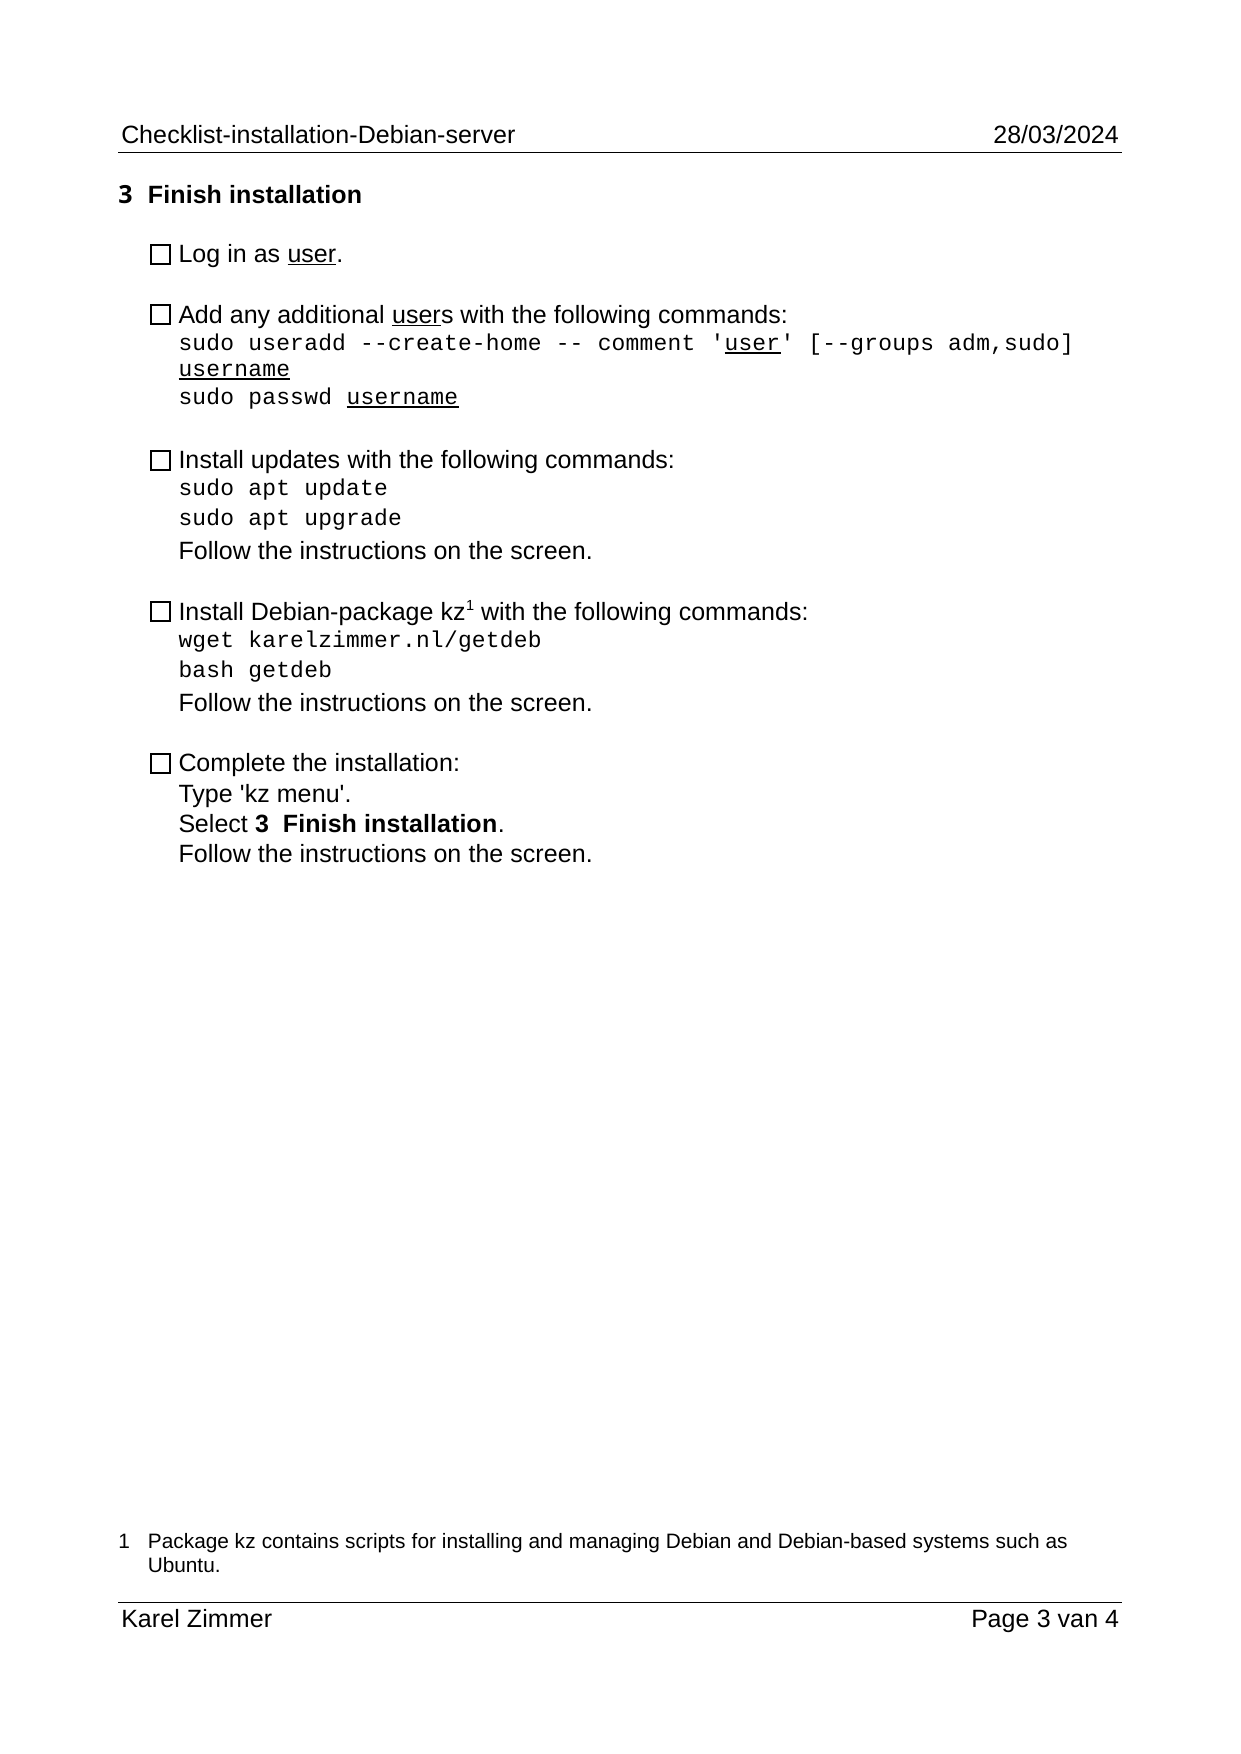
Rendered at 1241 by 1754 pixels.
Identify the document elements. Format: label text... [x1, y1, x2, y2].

table_cell Follow the instructions on the screen. [177, 839, 1122, 869]
table_cell [142, 809, 177, 839]
table_cell [118, 748, 142, 778]
table_cell [118, 566, 142, 597]
table_cell [118, 688, 142, 718]
table_cell [177, 415, 1122, 445]
table_cell [142, 506, 177, 536]
list Finish installation [118, 177, 1122, 211]
table_cell [142, 597, 177, 627]
table_cell [118, 597, 142, 627]
table_cell Select 3 Finish installation. [177, 809, 1122, 839]
table_cell Type 'kz menu'. [177, 779, 1122, 809]
table_cell Install updates with the following commands: [177, 445, 1122, 475]
table_cell [142, 384, 177, 415]
table_cell [142, 269, 177, 300]
table_cell Add any additional users with the following commands: [177, 300, 1122, 330]
table_cell [142, 718, 177, 748]
table_cell sudo passwd username [177, 384, 1122, 415]
table_cell [118, 809, 142, 839]
table_cell [177, 566, 1122, 597]
table_cell [118, 445, 142, 475]
table_header [142, 239, 177, 269]
table_header [118, 239, 142, 269]
table_cell [142, 445, 177, 475]
table_cell [142, 748, 177, 778]
table_cell Complete the installation: [177, 748, 1122, 778]
table_cell [142, 300, 177, 330]
table_cell bash getdeb [177, 657, 1122, 687]
table_cell [142, 566, 177, 597]
table_cell wget karelzimmer.nl/getdeb [177, 627, 1122, 657]
table_cell Install Debian-package kz with the following commands: [177, 597, 1122, 627]
table_cell [118, 627, 142, 657]
table_cell [118, 384, 142, 415]
table_cell [118, 300, 142, 330]
table_cell [142, 839, 177, 869]
table_header Log in as USER. [177, 239, 1122, 269]
table_cell [118, 330, 142, 384]
table_cell [142, 475, 177, 506]
table_cell [142, 536, 177, 566]
table_cell [142, 779, 177, 809]
table_cell [142, 627, 177, 657]
table_cell [118, 657, 142, 687]
table_cell Follow the instructions on the screen. [177, 536, 1122, 566]
table_cell sudo apt update [177, 475, 1122, 506]
table_cell [142, 415, 177, 445]
table_cell [142, 657, 177, 687]
table_cell [118, 718, 142, 748]
table_cell [118, 506, 142, 536]
table_cell sudo useradd --create-home -- comment 'user' [--groups adm,sudo] username [177, 330, 1122, 384]
table_cell [118, 536, 142, 566]
table_cell [118, 839, 142, 869]
table_cell [142, 330, 177, 384]
table_cell [118, 269, 142, 300]
table_cell [118, 415, 142, 445]
table_cell sudo apt upgrade [177, 506, 1122, 536]
table_cell [118, 779, 142, 809]
table_cell [118, 475, 142, 506]
table_cell [177, 718, 1122, 748]
table_cell [142, 688, 177, 718]
table_cell Follow the instructions on the screen. [177, 688, 1122, 718]
table_cell [177, 269, 1122, 300]
